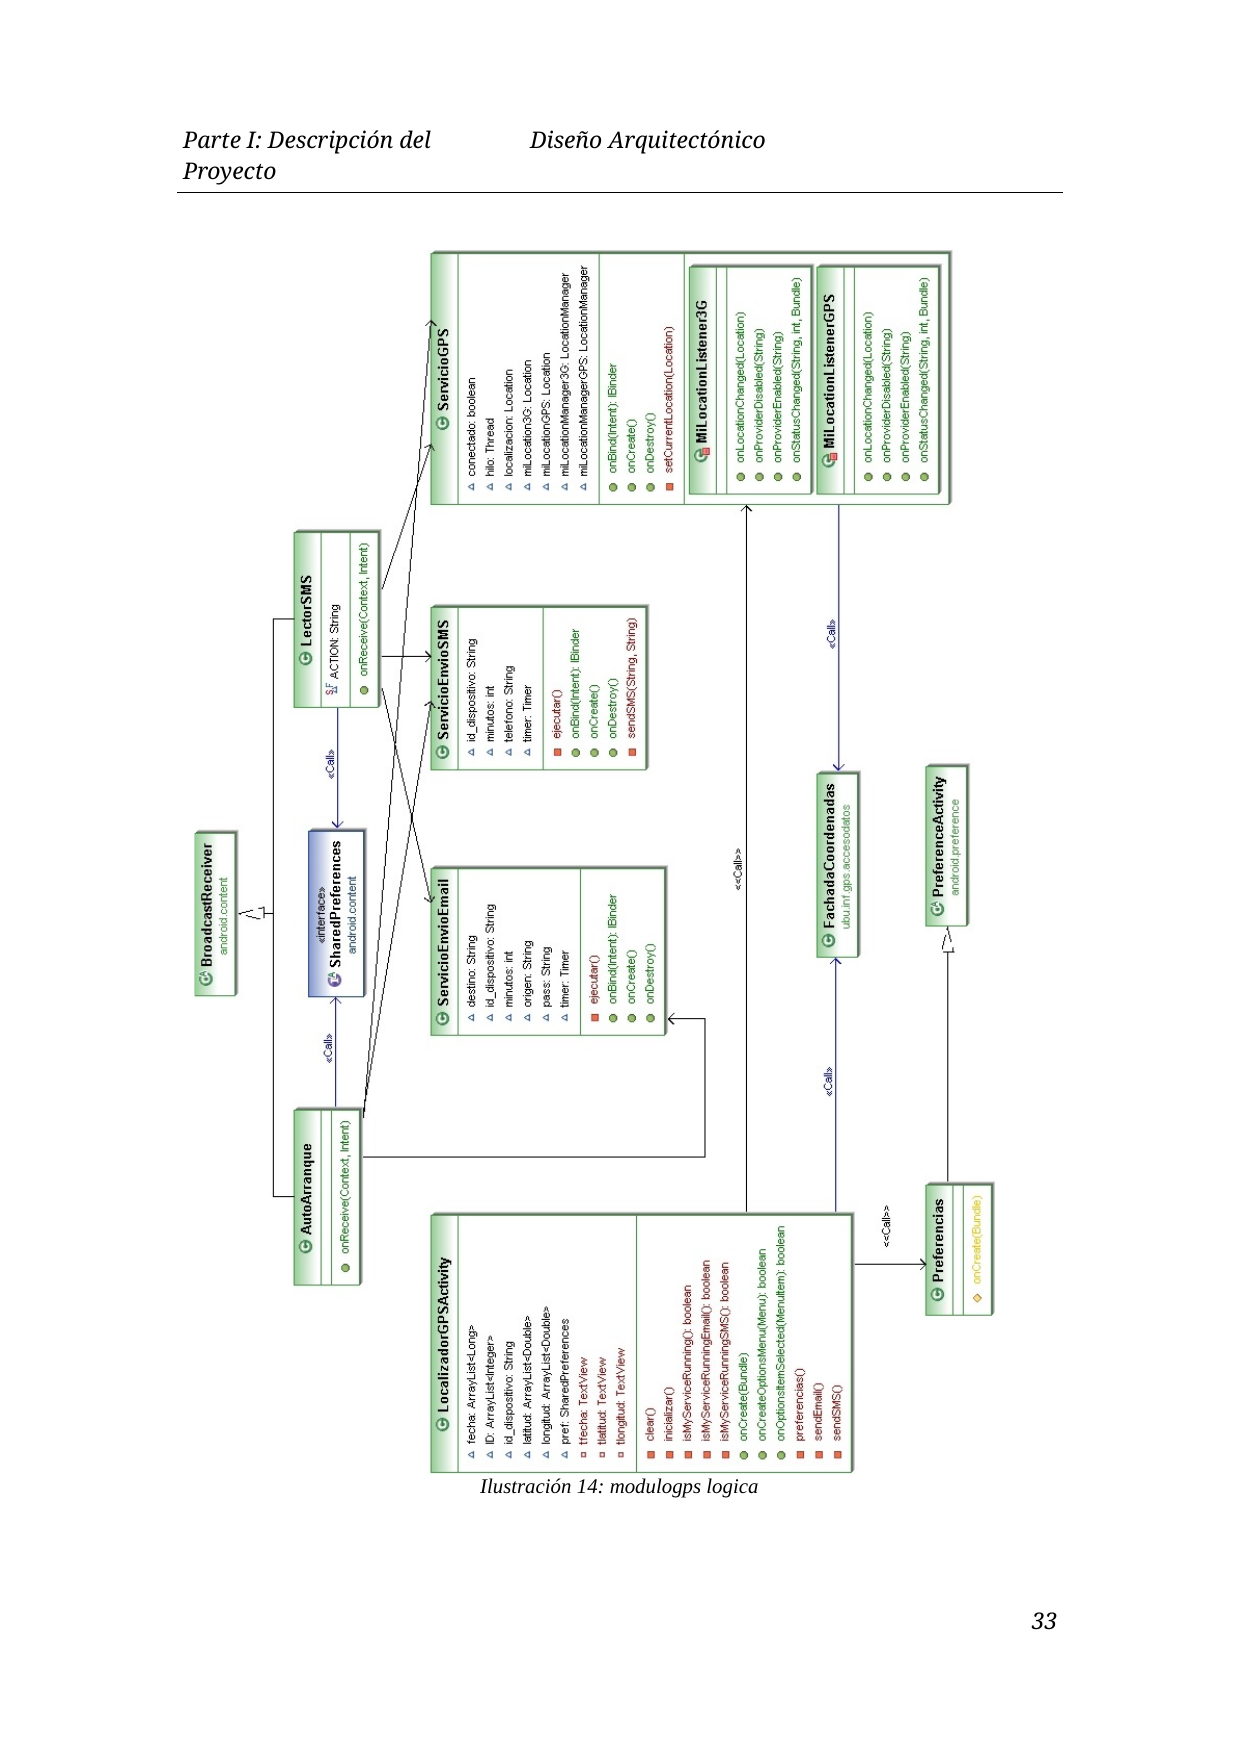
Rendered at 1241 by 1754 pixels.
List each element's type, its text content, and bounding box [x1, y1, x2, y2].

picture [194, 250, 995, 1474]
text Ilustración 14: modulogps logica [194, 1474, 1046, 1498]
